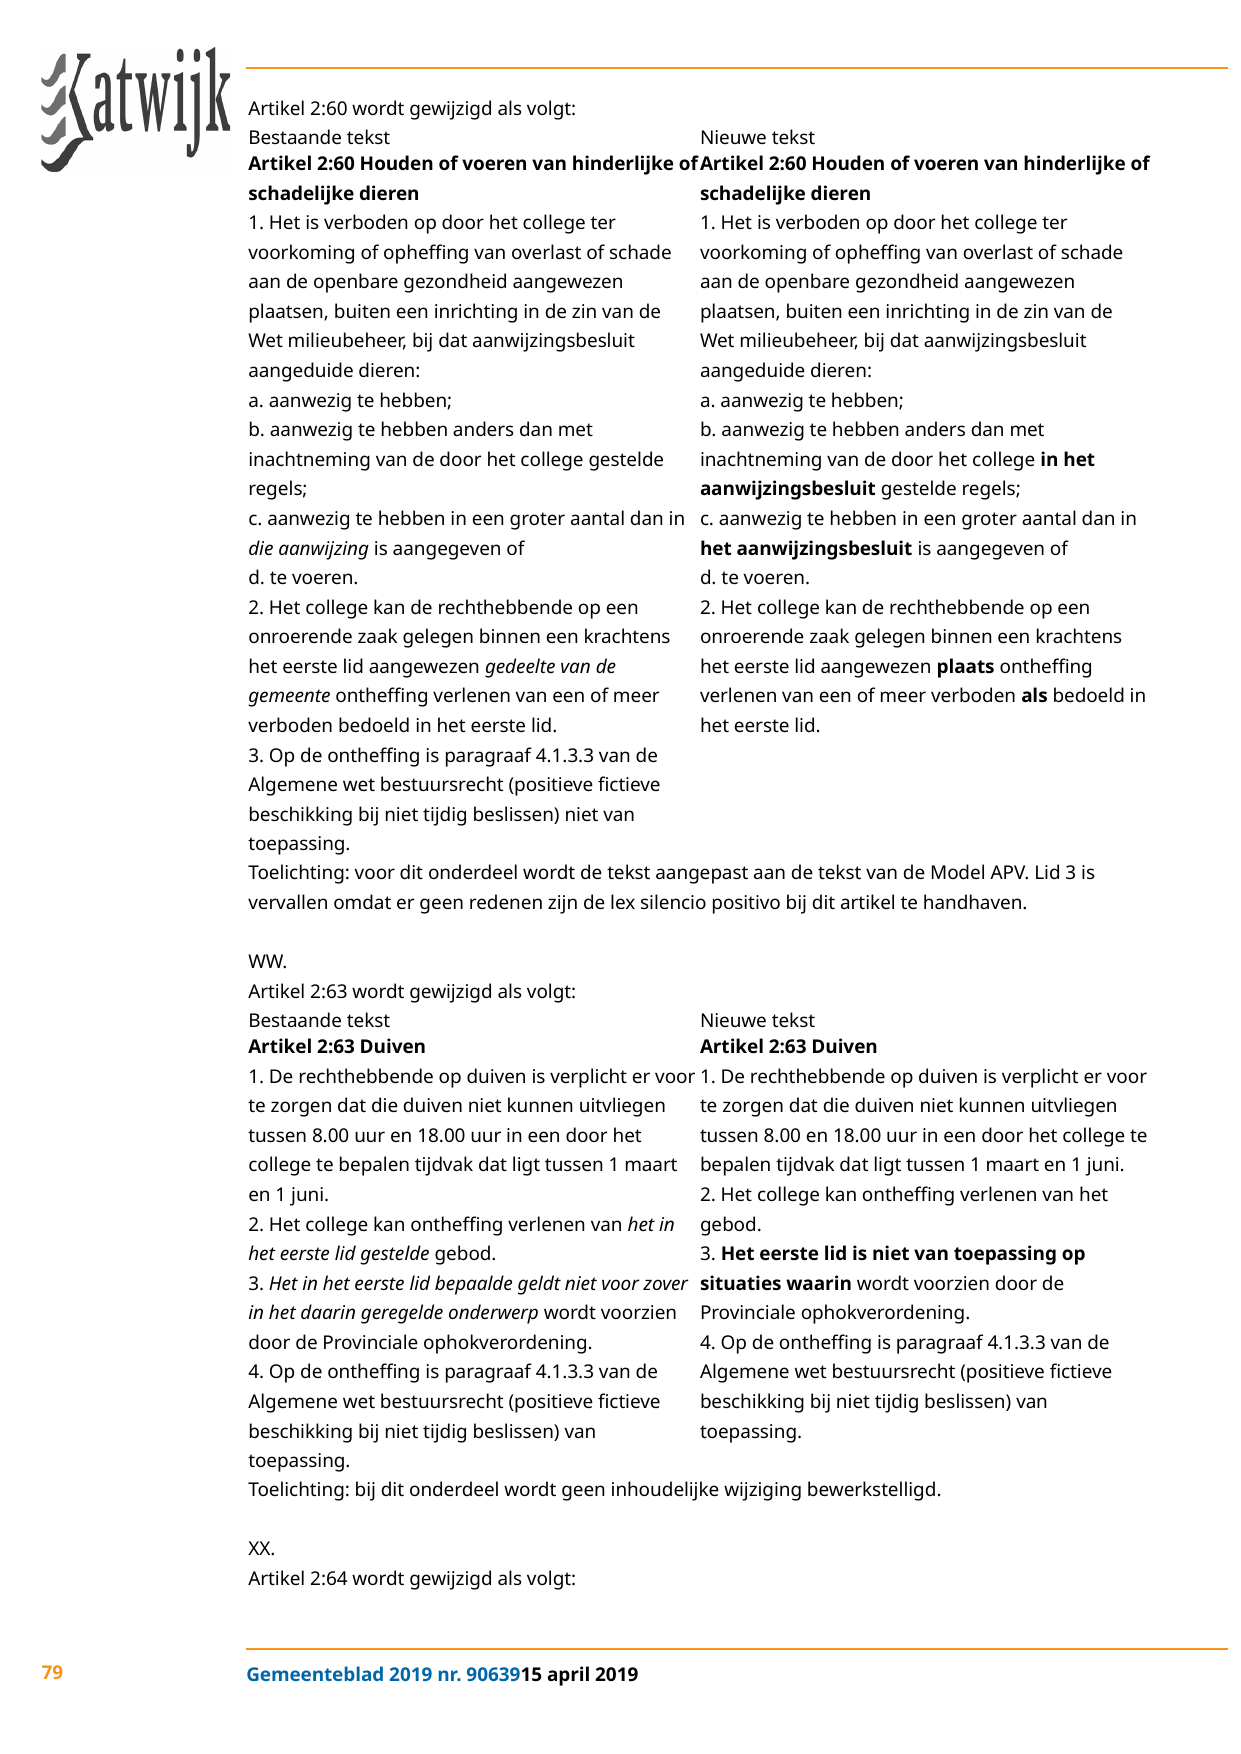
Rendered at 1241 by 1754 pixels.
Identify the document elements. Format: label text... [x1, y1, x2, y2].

text Artikel 2:63 wordt gewijzigd als volgt: [248, 978, 1152, 1004]
text Artikel 2:60 wordt gewijzigd als volgt: [248, 95, 1152, 121]
text Toelichting: voor dit onderdeel wordt de tekst aangepast aan de tekst van de Model APV. Lid 3 is vervallen omdat er geen redenen zijn de lex silencio positivo bij dit artikel te handhaven. [248, 859, 1152, 915]
text Artikel 2:64 wordt gewijzigd als volgt: [248, 1565, 1152, 1591]
text WW. [248, 948, 1152, 974]
text Toelichting: bij dit onderdeel wordt geen inhoudelijke wijziging bewerkstelligd. [248, 1476, 1152, 1502]
table_cell Artikel 2:63 Duiven 1. De rechthebbende op duiven is verplicht er voor te zorgen dat die duiven niet kunnen uitvliegen tussen 8.00 en 18.00 uur in een door het college te bepalen tijdvak dat ligt tussen 1 maart en 1 juni. 2. Het college kan ontheffing verlenen van het gebod. 3. Het eerste lid is niet van toepassing op situaties waarin wordt voorzien door de Provinciale ophokverordening. 4. Op de ontheffing is paragraaf 4.1.3.3 van de Algemene wet bestuursrecht (positieve fictieve beschikking bij niet tijdig beslissen) van toepassing. [700, 1033, 1152, 1473]
text XX. [248, 1536, 1152, 1561]
picture [41, 47, 231, 172]
table_cell Artikel 2:60 Houden of voeren van hinderlijke of schadelijke dieren 1. Het is verboden op door het college ter voorkoming of opheffing van overlast of schade aan de openbare gezondheid aangewezen plaatsen, buiten een inrichting in de zin van de Wet milieubeheer, bij dat aanwijzingsbesluit aangeduide dieren: a. aanwezig te hebben; b. aanwezig te hebben anders dan met inachtneming van de door het college gestelde regels; c. aanwezig te hebben in een groter aantal dan in die aanwijzing is aangegeven of d. te voeren. 2. Het college kan de rechthebbende op een onroerende zaak gelegen binnen een krachtens het eerste lid aangewezen gedeelte van de gemeente ontheffing verlenen van een of meer verboden bedoeld in het eerste lid. 3. Op de ontheffing is paragraaf 4.1.3.3 van de Algemene wet bestuursrecht (positieve fictieve beschikking bij niet tijdig beslissen) niet van toepassing. [248, 150, 700, 856]
table_cell Artikel 2:63 Duiven 1. De rechthebbende op duiven is verplicht er voor te zorgen dat die duiven niet kunnen uitvliegen tussen 8.00 uur en 18.00 uur in een door het college te bepalen tijdvak dat ligt tussen 1 maart en 1 juni. 2. Het college kan ontheffing verlenen van het in het eerste lid gestelde gebod. 3. Het in het eerste lid bepaalde geldt niet voor zover in het daarin geregelde onderwerp wordt voorzien door de Provinciale ophokverordening. 4. Op de ontheffing is paragraaf 4.1.3.3 van de Algemene wet bestuursrecht (positieve fictieve beschikking bij niet tijdig beslissen) van toepassing. [248, 1033, 700, 1473]
table_header Nieuwe tekst [700, 125, 1152, 150]
table_header Bestaande tekst [248, 125, 700, 150]
table_header Bestaande tekst [248, 1008, 700, 1033]
table_header Nieuwe tekst [700, 1008, 1152, 1033]
table_cell Artikel 2:60 Houden of voeren van hinderlijke of schadelijke dieren 1. Het is verboden op door het college ter voorkoming of opheffing van overlast of schade aan de openbare gezondheid aangewezen plaatsen, buiten een inrichting in de zin van de Wet milieubeheer, bij dat aanwijzingsbesluit aangeduide dieren: a. aanwezig te hebben; b. aanwezig te hebben anders dan met inachtneming van de door het college in het aanwijzingsbesluit gestelde regels; c. aanwezig te hebben in een groter aantal dan in het aanwijzingsbesluit is aangegeven of d. te voeren. 2. Het college kan de rechthebbende op een onroerende zaak gelegen binnen een krachtens het eerste lid aangewezen plaats ontheffing verlenen van een of meer verboden als bedoeld in het eerste lid. [700, 150, 1152, 856]
